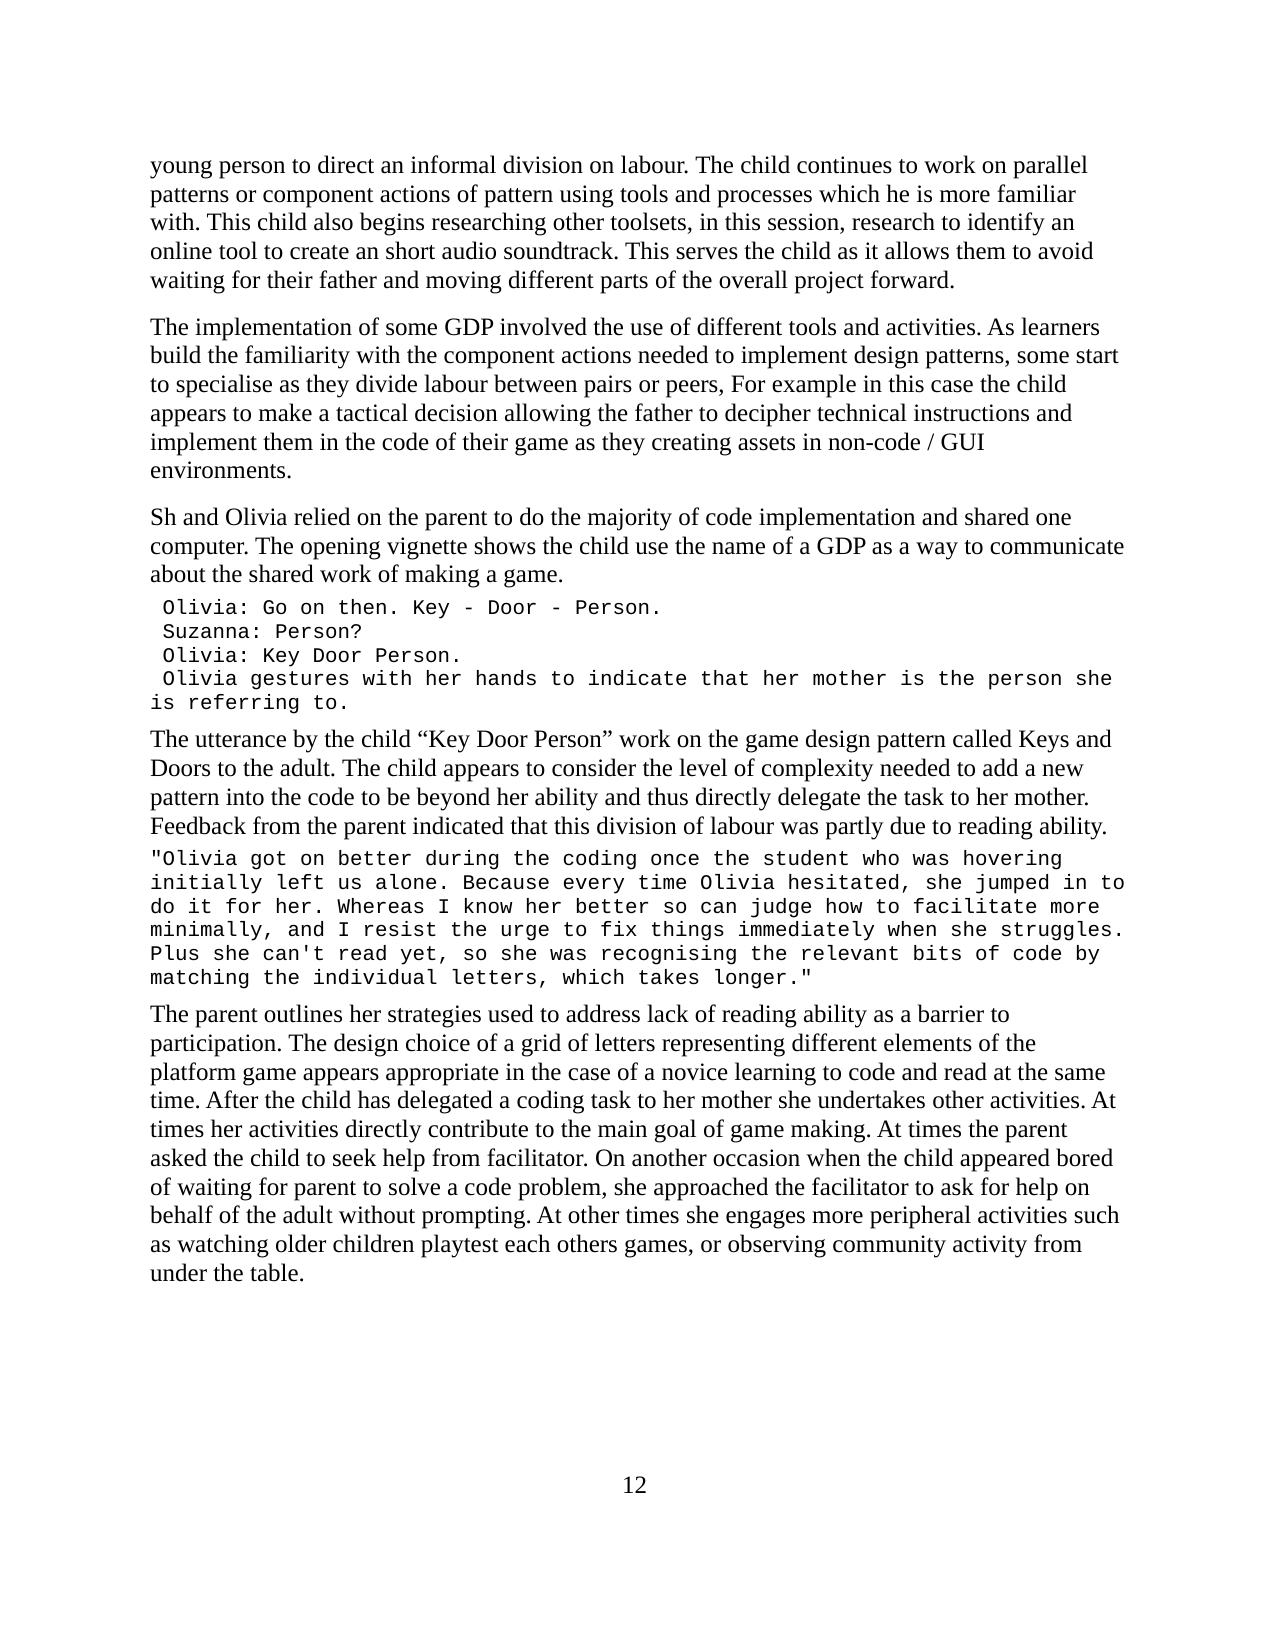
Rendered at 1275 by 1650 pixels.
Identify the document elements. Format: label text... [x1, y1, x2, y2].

text Olivia: Go on then. Key - Door - Person. [150, 597, 1125, 621]
text Olivia gestures with her hands to indicate that her mother is the person she is referring to. [150, 668, 1125, 716]
text Suzanna: Person? [150, 621, 1125, 644]
text Olivia: Key Door Person. [150, 644, 1125, 668]
text Sh and Olivia relied on the parent to do the majority of code implementation and shared one computer. The opening vignette shows the child use the name of a GDP as a way to communicate about the shared work of making a game. [150, 502, 1125, 588]
text "Olivia got on better during the coding once the student who was hovering initially left us alone. Because every time Olivia hesitated, she jumped in to do it for her. Whereas I know her better so can judge how to facilitate more minimally, and I resist the urge to fix things immediately when she struggles. Plus she can't read yet, so she was recognising the relevant bits of code by matching the individual letters, which takes longer." [150, 848, 1125, 990]
text The utterance by the child “Key Door Person” work on the game design pattern called Keys and Doors to the adult. The child appears to consider the level of complexity needed to add a new pattern into the code to be beyond her ability and thus directly delegate the task to her mother. Feedback from the parent indicated that this division of labour was partly due to reading ability. [150, 724, 1125, 839]
text The implementation of some GDP involved the use of different tools and activities. As learners build the familiarity with the component actions needed to implement design patterns, some start to specialise as they divide labour between pairs or peers, For example in this case the child appears to make a tactical decision allowing the father to decipher technical instructions and implement them in the code of their game as they creating assets in non-code / GUI environments. [150, 312, 1125, 484]
text The parent outlines her strategies used to address lack of reading ability as a barrier to participation. The design choice of a grid of letters representing different elements of the platform game appears appropriate in the case of a novice learning to code and read at the same time. After the child has delegated a coding task to her mother she undertakes other activities. At times her activities directly contribute to the main goal of game making. At times the parent asked the child to seek help from facilitator. On another occasion when the child appeared bored of waiting for parent to solve a code problem, she approached the facilitator to ask for help on behalf of the adult without prompting. At other times she engages more peripheral activities such as watching older children playtest each others games, or observing community activity from under the table. [150, 999, 1125, 1287]
text young person to direct an informal division on labour. The child continues to work on parallel patterns or component actions of pattern using tools and processes which he is more familiar with. This child also begins researching other toolsets, in this session, research to identify an online tool to create an short audio soundtrack. This serves the child as it allows them to avoid waiting for their father and moving different parts of the overall project forward. [150, 150, 1125, 294]
